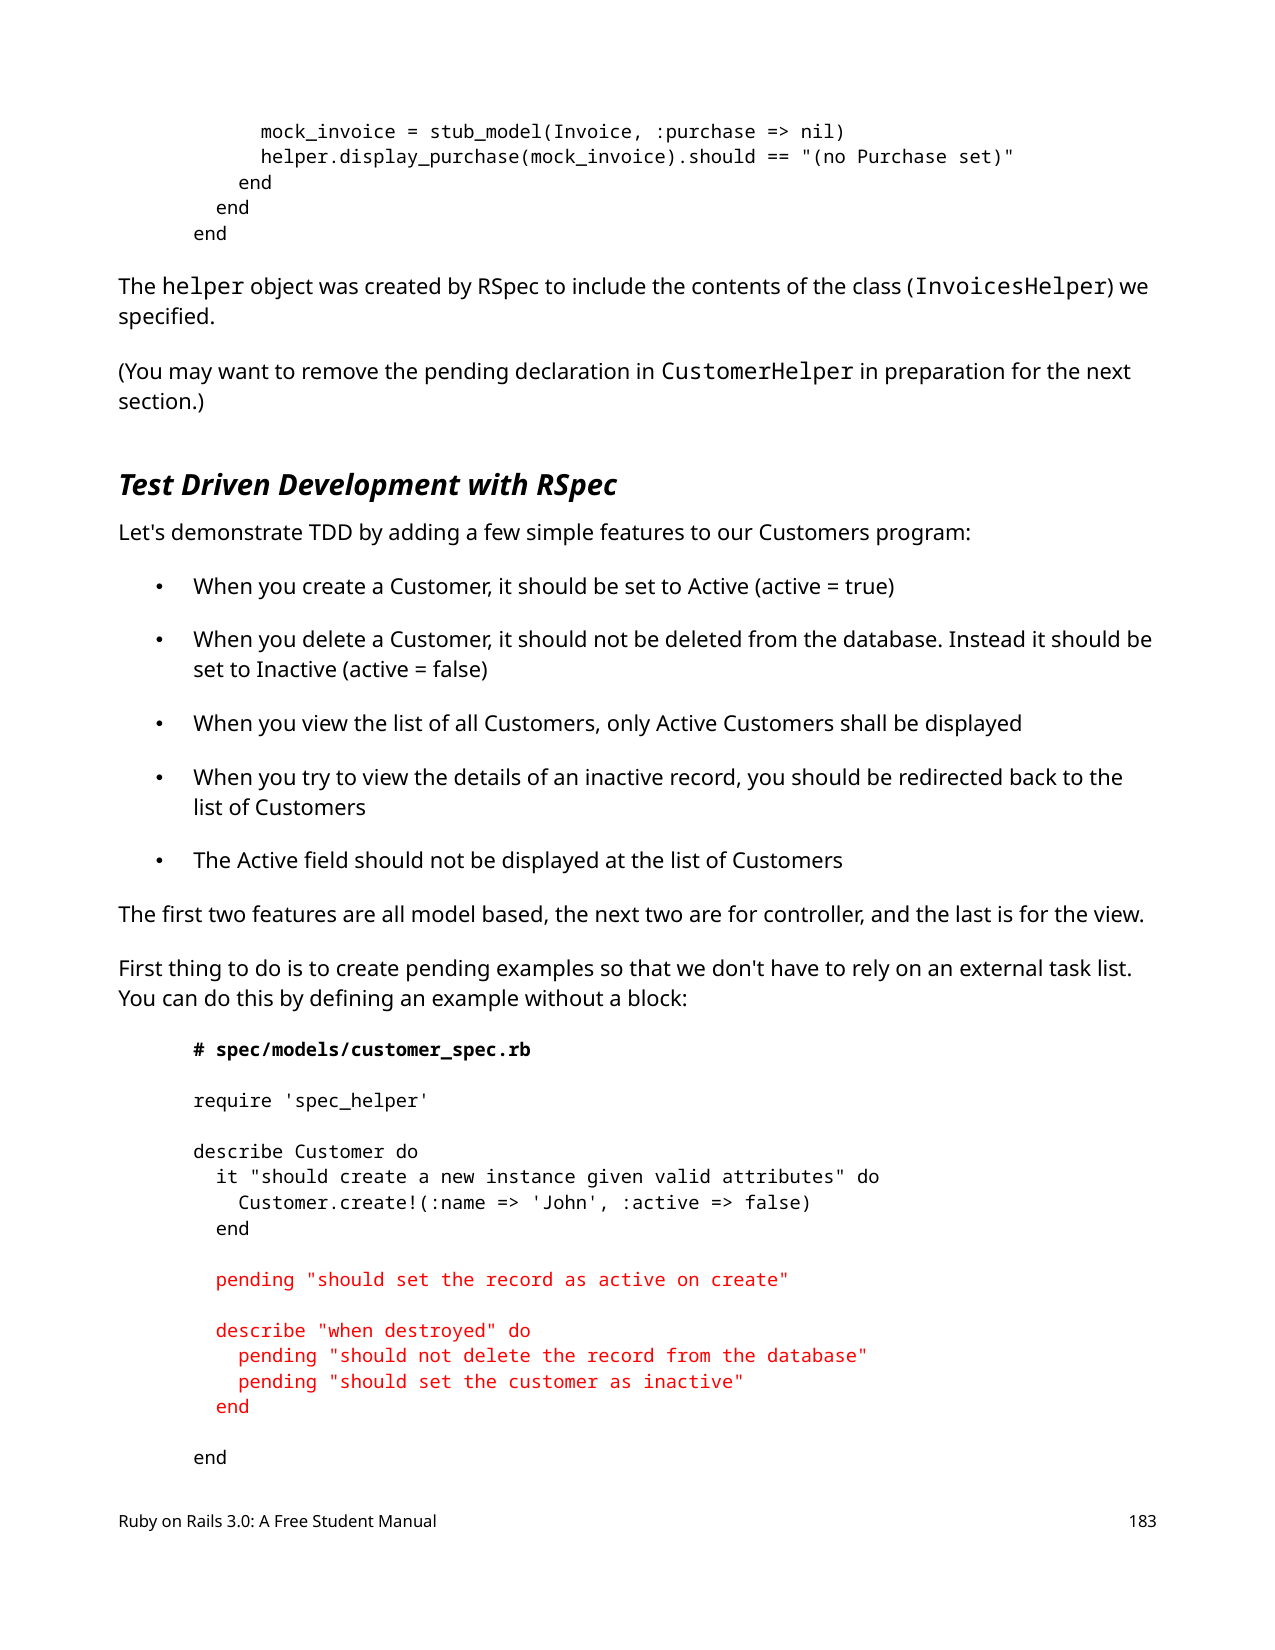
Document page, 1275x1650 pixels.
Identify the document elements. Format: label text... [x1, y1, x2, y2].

list When you delete a Customer, it should not be deleted from the database. Instead it should be set to Inactive (active = false) [156, 624, 1157, 684]
text (You may want to remove the pending declaration in CustomerHelper in preparation for the next section.) [118, 355, 1157, 416]
list When you create a Customer, it should be set to Active (active = true) [156, 571, 1157, 600]
text The first two features are all model based, the next two are for controller, and the last is for the view. [118, 899, 1157, 929]
text Let's demonstrate TDD by adding a few simple features to our Customers program: [118, 517, 1157, 547]
text # spec/models/customer_spec.rb require 'spec_helper' describe Customer do it "should create a new instance given valid attributes" do Customer.create!(:name => 'John', :active => false) end pending "should set the record as active on create" describe "when destroyed" do pending "should not delete the record from the database" pending "should set the customer as inactive" end end [193, 1036, 1157, 1470]
text mock_invoice = stub_model(Invoice, :purchase => nil) helper.display_purchase(mock_invoice).should == "(no Purchase set)" end end end [193, 118, 1157, 246]
list When you try to view the details of an inactive record, you should be redirected back to the list of Customers [156, 762, 1157, 821]
subtitle Test Driven Development with RSpec [118, 465, 1157, 504]
text The helper object was created by RSpec to include the contents of the class (InvoicesHelper) we specified. [118, 270, 1157, 331]
text First thing to do is to create pending examples so that we don't have to rely on an external task list. You can do this by defining an example without a block: [118, 953, 1157, 1012]
list The Active field should not be displayed at the list of Customers [156, 845, 1157, 875]
list When you view the list of all Customers, only Active Customers shall be displayed [156, 708, 1157, 738]
